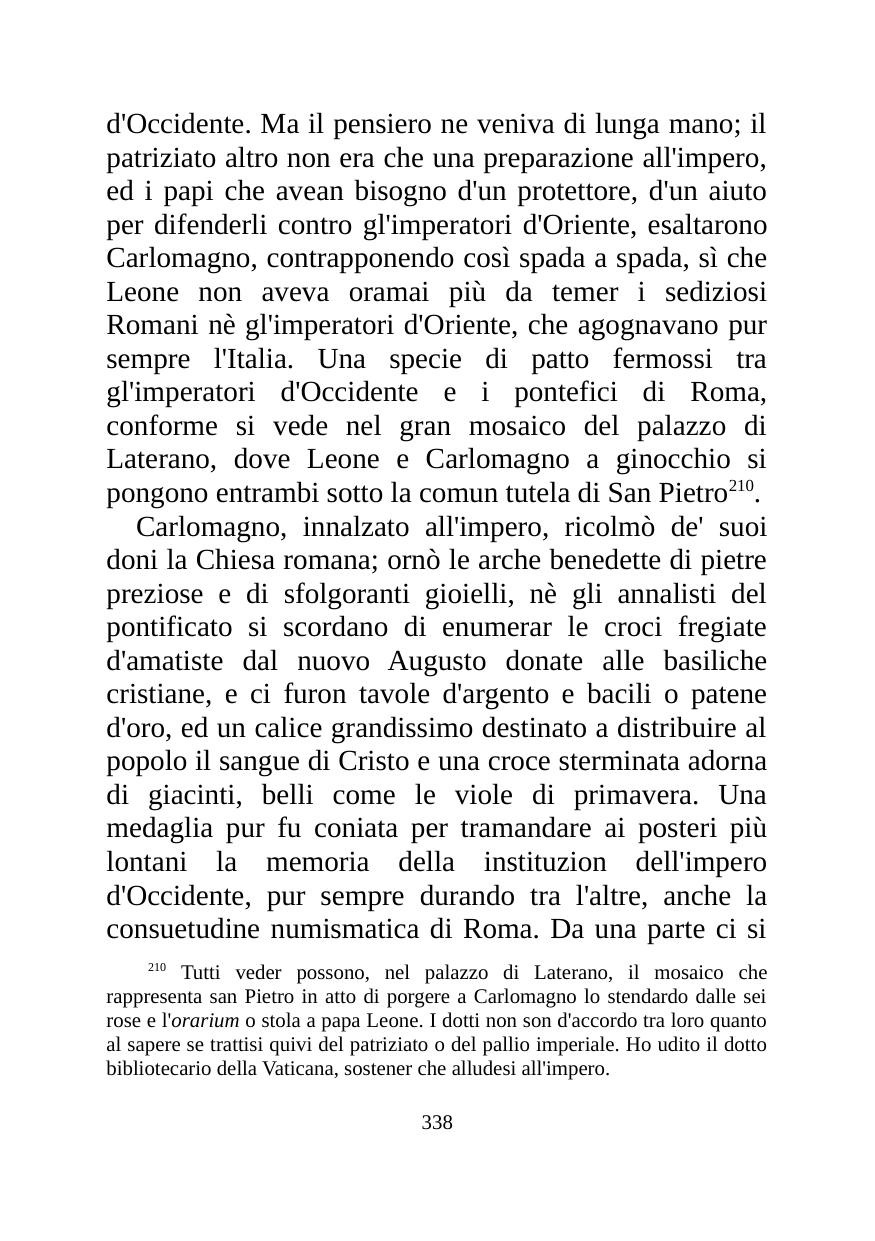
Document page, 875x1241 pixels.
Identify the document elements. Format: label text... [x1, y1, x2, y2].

text Carlomagno, innalzato all'impero, ricolmò de' suoi doni la Chiesa romana; ornò le arche benedette di pietre preziose e di sfolgoranti gioielli, nè gli annalisti del pontificato si scordano di enumerar le croci fregiate d'amatiste dal nuovo Augusto donate alle basiliche cristiane, e ci furon tavole d'argento e bacili o patene d'oro, ed un calice grandissimo destinato a distribuire al popolo il sangue di Cristo e una croce sterminata adorna di giacinti, belli come le viole di primavera. Una medaglia pur fu coniata per tramandare ai posteri più lontani la memoria della instituzion dell'impero d'Occidente, pur sempre durando tra l'altre, anche la consuetudine numismatica di Roma. Da una parte ci si [106, 509, 768, 945]
text d'Occidente. Ma il pensiero ne veniva di lunga mano; il patriziato altro non era che una preparazione all'impero, ed i papi che avean bisogno d'un protettore, d'un aiuto per difenderli contro gl'imperatori d'Oriente, esaltarono Carlomagno, contrapponendo così spada a spada, sì che Leone non aveva oramai più da temer i sediziosi Romani nè gl'imperatori d'Oriente, che agognavano pur sempre l'Italia. Una specie di patto fermossi tra gl'imperatori d'Occidente e i pontefici di Roma, conforme si vede nel gran mosaico del palazzo di Laterano, dove Leone e Carlomagno a ginocchio si pongono entrambi sotto la comun tutela di San Pietro. [106, 106, 768, 509]
text Tutti veder possono, nel palazzo di Laterano, il mosaico che rappresenta san Pietro in atto di porgere a Carlomagno lo stendardo dalle sei rose e l'orarium o stola a papa Leone. I dotti non son d'accordo tra loro quanto al sapere se trattisi quivi del patriziato o del pallio imperiale. Ho udito il dotto bibliotecario della Vaticana, sostener che alludesi all'impero. [106, 960, 768, 1080]
